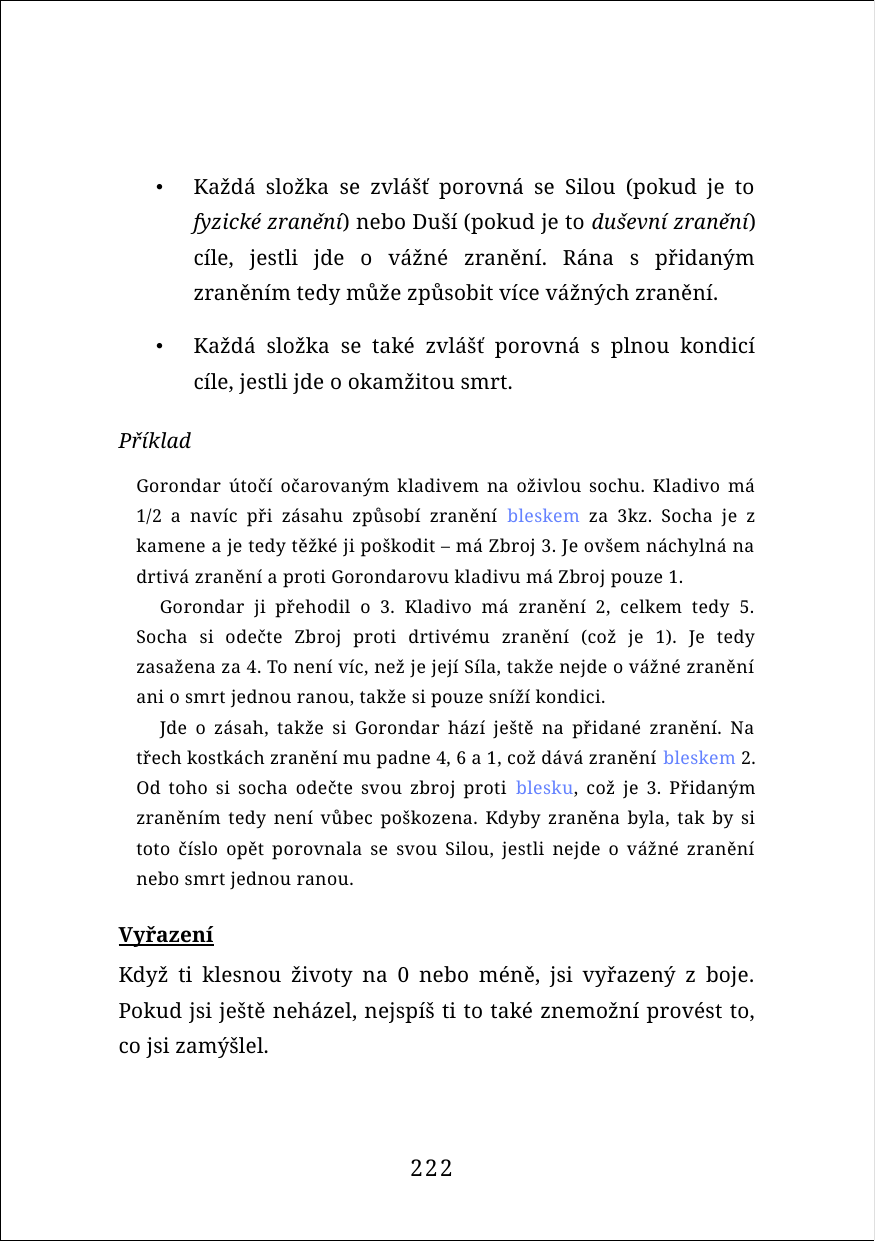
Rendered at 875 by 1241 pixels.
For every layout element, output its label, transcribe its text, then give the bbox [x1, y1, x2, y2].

text Příklad [118, 426, 756, 455]
text Gorondar útočí očarovaným kladivem na oživlou sochu. Kladivo má 1/2 a navíc při zásahu způsobí zranění bleskem za 3kz. Socha je z kamene a je tedy těžké ji poškodit – má Zbroj 3. Je ovšem náchylná na drtivá zranění a proti Gorondarovu kladivu má Zbroj pouze 1. Gorondar ji přehodil o 3. Kladivo má zranění 2, celkem tedy 5. Socha si odečte Zbroj proti drtivému zranění (což je 1). Je tedy zasažena za 4. To není víc, než je její Síla, takže nejde o vážné zranění ani o smrt jednou ranou, takže si pouze sníží kondici. Jde o zásah, takže si Gorondar hází ještě na přidané zranění. Na třech kostkách zranění mu padne 4, 6 a 1, což dává zranění bleskem 2. Od toho si socha odečte svou zbroj proti blesku, což je 3. Přidaným zraněním tedy není vůbec poškozena. Kdyby zraněna byla, tak by si toto číslo opět porovnala se svou Silou, jestli nejde o vážné zranění nebo smrt jednou ranou. [136, 473, 756, 890]
list Každá složka se také zvlášť porovná s plnou kondicí cíle, jestli jde o okamžitou smrt. [156, 332, 756, 396]
subtitle Vyřazení [118, 920, 756, 948]
text Když ti klesnou životy na 0 nebo méně, jsi vyřazený z boje. Pokud jsi ještě neházel, nejspíš ti to také znemožní provést to, co jsi zamýšlel. [118, 960, 756, 1060]
list Každá složka se zvlášť porovná se Silou (pokud je to fyzické zranění) nebo Duší (pokud je to duševní zranění) cíle, jestli jde o vážné zranění. Rána s přidaným zraněním tedy může způsobit více vážných zranění. [156, 172, 756, 307]
